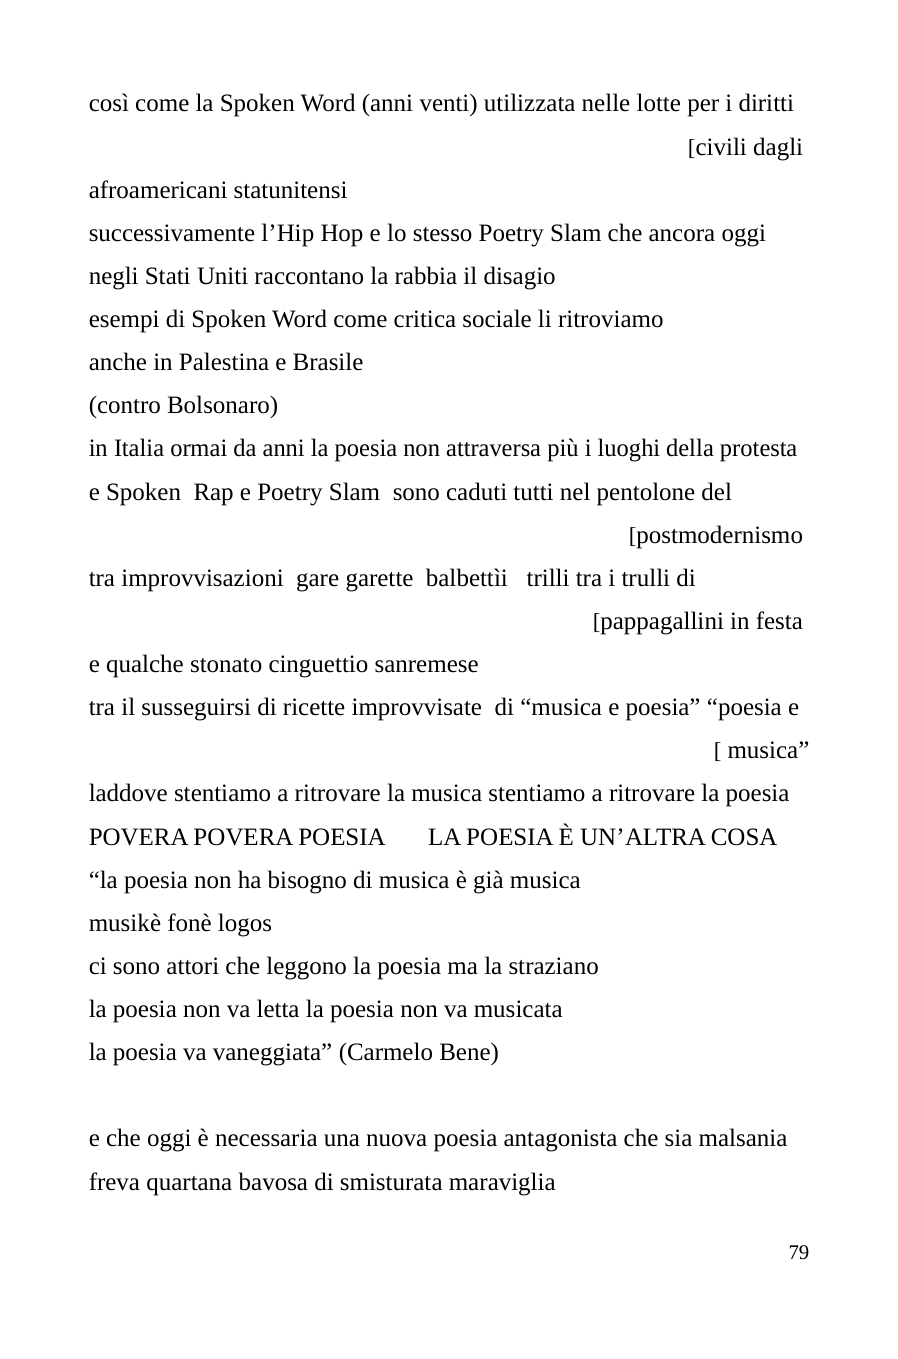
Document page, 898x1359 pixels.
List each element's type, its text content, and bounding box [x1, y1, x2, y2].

text “la poesia non ha bisogno di musica è già musica [88, 865, 809, 893]
text [civili dagli [88, 132, 809, 160]
text afroamericani statunitensi [88, 175, 809, 203]
text e qualche stonato cinguettio sanremese [88, 649, 809, 678]
text la poesia non va letta la poesia non va musicata [88, 994, 809, 1023]
text così come la Spoken Word (anni venti) utilizzata nelle lotte per i diritti [88, 88, 809, 117]
text laddove stentiamo a ritrovare la musica stentiamo a ritrovare la poesia [88, 778, 809, 807]
text musikè fonè logos [88, 908, 809, 937]
text [ musica” [88, 735, 809, 764]
text e Spoken Rap e Poetry Slam sono caduti tutti nel pentolone del [88, 477, 809, 505]
text POVERA POVERA POESIA LA POESIA È UN’ALTRA COSA [88, 822, 809, 850]
text ci sono attori che leggono la poesia ma la straziano [88, 951, 809, 980]
text anche in Palestina e Brasile [88, 347, 809, 376]
text [postmodernismo [88, 520, 809, 548]
text (contro Bolsonaro) [88, 390, 809, 419]
text e che oggi è necessaria una nuova poesia antagonista che sia malsania [88, 1123, 809, 1152]
text freva quartana bavosa di smisturata maraviglia [88, 1167, 809, 1195]
text [pappagallini in festa [88, 606, 809, 635]
text in Italia ormai da anni la poesia non attraversa più i luoghi della protesta [88, 433, 809, 462]
text negli Stati Uniti raccontano la rabbia il disagio [88, 261, 809, 290]
text tra improvvisazioni gare garette balbettìi trilli tra i trulli di [88, 563, 809, 592]
text esempi di Spoken Word come critica sociale li ritroviamo [88, 304, 809, 333]
text tra il susseguirsi di ricette improvvisate di “musica e poesia” “poesia e [88, 692, 809, 721]
text la poesia va vaneggiata” (Carmelo Bene) [88, 1037, 809, 1066]
text successivamente l’Hip Hop e lo stesso Poetry Slam che ancora oggi [88, 218, 809, 247]
